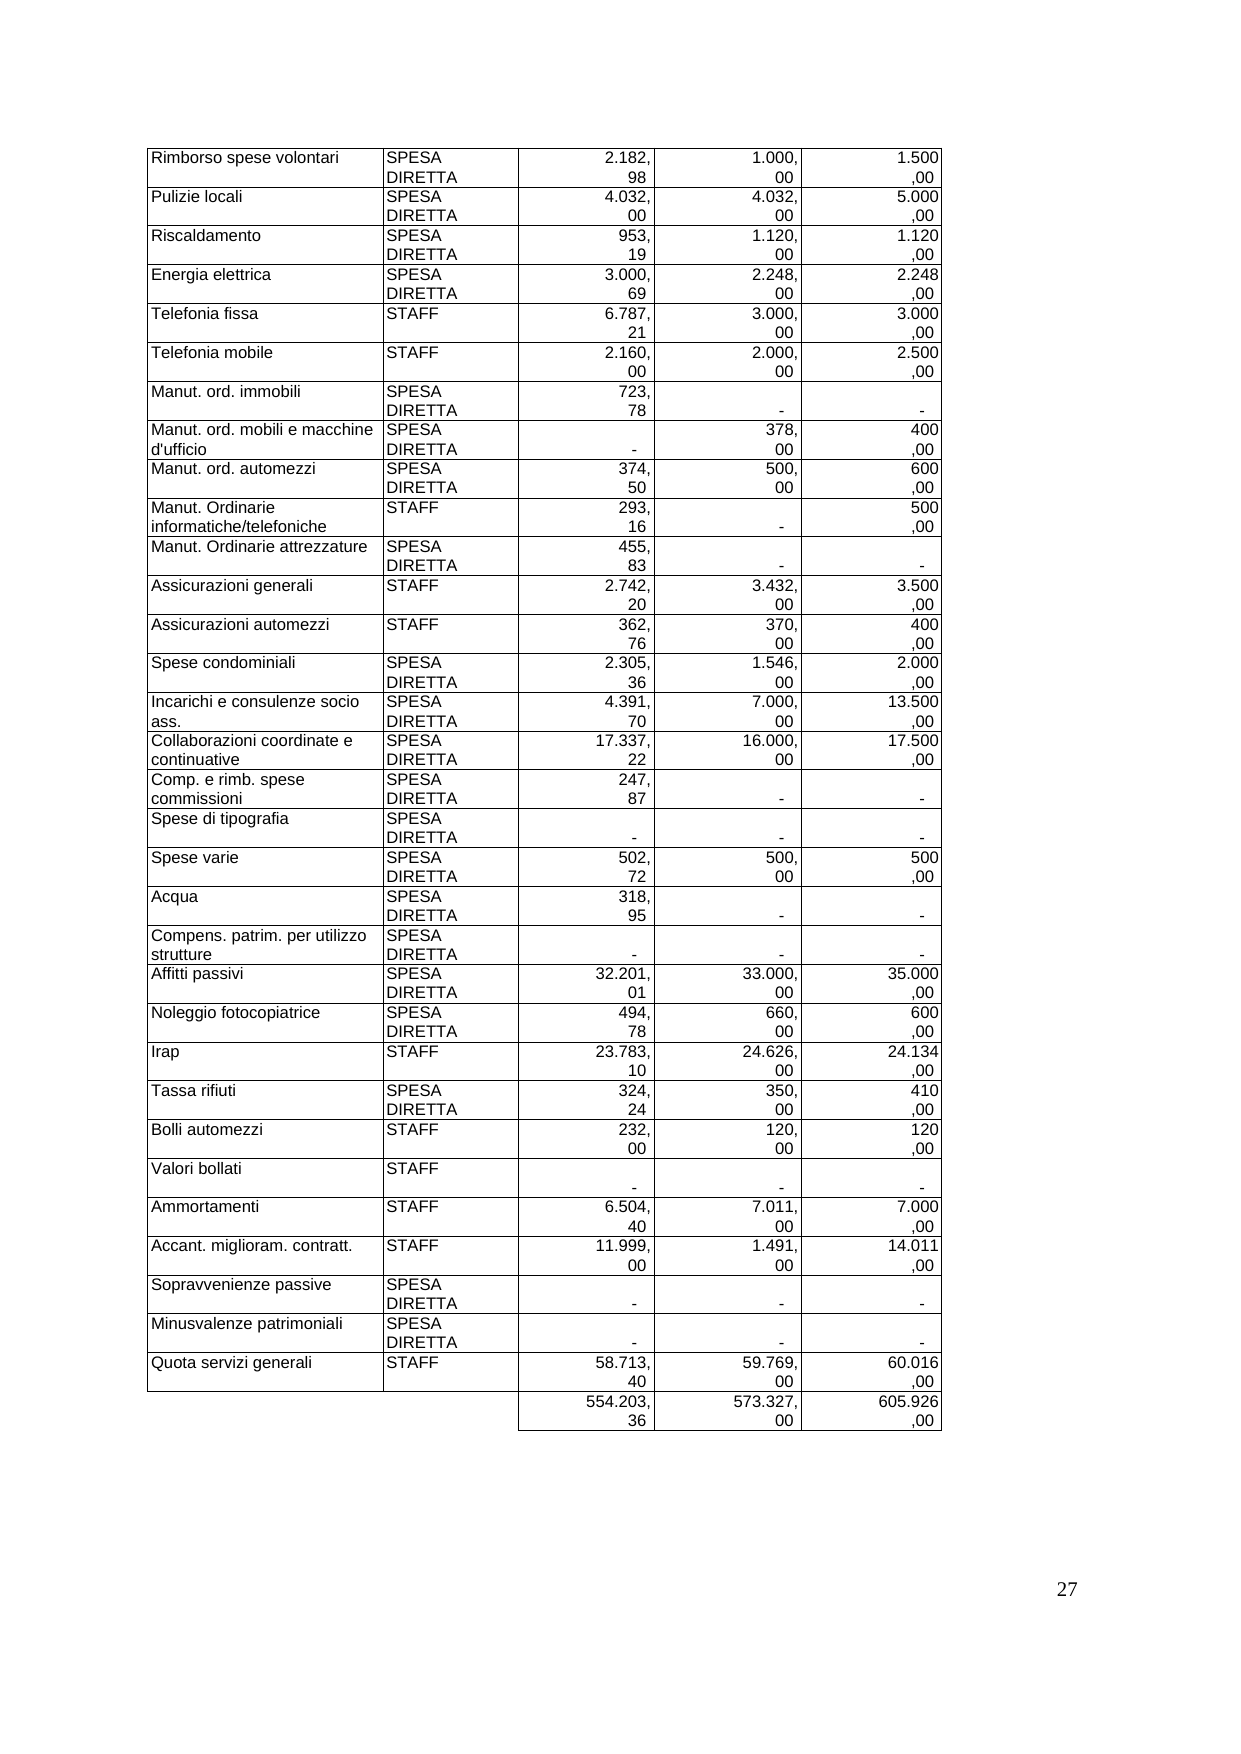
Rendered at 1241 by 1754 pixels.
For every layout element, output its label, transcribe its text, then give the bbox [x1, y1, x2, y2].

table_cell SPESA DIRETTA [384, 149, 518, 187]
table_cell 2.000,00 [655, 343, 801, 381]
table_cell 6.787,21 [519, 304, 654, 342]
table_cell Affitti passivi [148, 965, 383, 1002]
table_cell Compens. patrim. per utilizzo strutture [148, 926, 383, 964]
table_cell STAFF [384, 1198, 518, 1236]
table_cell - [802, 537, 941, 575]
table_cell - [802, 926, 941, 964]
table_cell Noleggio fotocopiatrice [148, 1004, 383, 1041]
table_cell 723,78 [519, 382, 654, 420]
table_cell STAFF [384, 1043, 518, 1080]
table_cell 2.160,00 [519, 343, 654, 381]
table_cell 2.742,20 [519, 576, 654, 614]
table_cell Sopravvenienze passive [148, 1276, 383, 1313]
table_cell 400,00 [802, 421, 941, 458]
table_cell SPESA DIRETTA [384, 809, 518, 847]
table_cell 600,00 [802, 1004, 941, 1041]
table_cell 660,00 [655, 1004, 801, 1041]
table_cell SPESA DIRETTA [384, 965, 518, 1002]
table_cell Spese condominiali [148, 654, 383, 692]
table_cell - [519, 421, 654, 458]
table_cell 7.000,00 [655, 693, 801, 731]
table_cell Bolli automezzi [148, 1120, 383, 1158]
table_cell SPESA DIRETTA [384, 1314, 518, 1352]
table_cell 60.016,00 [802, 1353, 941, 1391]
table_cell - [802, 809, 941, 847]
table_cell 378,00 [655, 421, 801, 458]
table_cell 500,00 [802, 499, 941, 536]
table_cell Manut. ord. automezzi [148, 460, 383, 497]
table_cell 2.248,00 [802, 265, 941, 303]
table_cell 7.000,00 [802, 1198, 941, 1236]
table_cell 2.305,36 [519, 654, 654, 692]
table_cell SPESA DIRETTA [384, 537, 518, 575]
table_cell 1.491,00 [655, 1237, 801, 1274]
table_cell 17.337,22 [519, 732, 654, 769]
table_cell Manut. ord. immobili [148, 382, 383, 420]
table_cell Rimborso spese volontari [148, 149, 383, 187]
table_cell SPESA DIRETTA [384, 1004, 518, 1041]
table_cell 2.000,00 [802, 654, 941, 692]
table_cell 554.203,36 [519, 1392, 654, 1430]
table_cell SPESA DIRETTA [384, 382, 518, 420]
table_cell SPESA DIRETTA [384, 654, 518, 692]
table_cell SPESA DIRETTA [384, 226, 518, 264]
table_cell 410,00 [802, 1081, 941, 1119]
table_cell 7.011,00 [655, 1198, 801, 1236]
table_cell - [655, 1276, 801, 1313]
table_cell Tassa rifiuti [148, 1081, 383, 1119]
table_cell Telefonia mobile [148, 343, 383, 381]
table_cell 120,00 [655, 1120, 801, 1158]
table_cell SPESA DIRETTA [384, 926, 518, 964]
table_cell 13.500,00 [802, 693, 941, 731]
table_cell 247,87 [519, 770, 654, 808]
table_cell STAFF [384, 1120, 518, 1158]
table_cell 4.391,70 [519, 693, 654, 731]
table_cell 324,24 [519, 1081, 654, 1119]
table_cell 600,00 [802, 460, 941, 497]
table_cell 1.120,00 [802, 226, 941, 264]
table_cell Riscaldamento [148, 226, 383, 264]
table_cell - [519, 1159, 654, 1197]
table_cell 5.000,00 [802, 188, 941, 225]
table_cell - [655, 887, 801, 925]
table_cell Valori bollati [148, 1159, 383, 1197]
table_cell Pulizie locali [148, 188, 383, 225]
table_cell 953,19 [519, 226, 654, 264]
table_cell 500,00 [655, 460, 801, 497]
table_cell STAFF [384, 1159, 518, 1197]
table_cell 400,00 [802, 615, 941, 653]
table_cell 3.432,00 [655, 576, 801, 614]
table_cell 58.713,40 [519, 1353, 654, 1391]
table_cell - [655, 770, 801, 808]
table_cell 232,00 [519, 1120, 654, 1158]
table_cell 500,00 [802, 848, 941, 886]
table_cell - [802, 1159, 941, 1197]
table_cell 6.504,40 [519, 1198, 654, 1236]
table_cell 362,76 [519, 615, 654, 653]
table_cell Comp. e rimb. spese commissioni [148, 770, 383, 808]
table_cell 11.999,00 [519, 1237, 654, 1274]
table_cell 33.000,00 [655, 965, 801, 1002]
table_cell SPESA DIRETTA [384, 1081, 518, 1119]
table_cell Ammortamenti [148, 1198, 383, 1236]
table_cell Quota servizi generali [148, 1353, 383, 1391]
table_cell 1.546,00 [655, 654, 801, 692]
table_cell 2.248,00 [655, 265, 801, 303]
table_cell 573.327,00 [655, 1392, 801, 1430]
table_cell Acqua [148, 887, 383, 925]
table_cell SPESA DIRETTA [384, 460, 518, 497]
table_cell - [802, 1314, 941, 1352]
table_cell - [519, 1276, 654, 1313]
table_cell - [655, 499, 801, 536]
table_cell 370,00 [655, 615, 801, 653]
table_cell 17.500,00 [802, 732, 941, 769]
table_cell 23.783,10 [519, 1043, 654, 1080]
table_cell - [655, 537, 801, 575]
table_cell 605.926,00 [802, 1392, 941, 1430]
table_cell 59.769,00 [655, 1353, 801, 1391]
table_cell 500,00 [655, 848, 801, 886]
table_cell SPESA DIRETTA [384, 732, 518, 769]
table_cell 2.500,00 [802, 343, 941, 381]
table_cell 374,50 [519, 460, 654, 497]
table_cell Minusvalenze patrimoniali [148, 1314, 383, 1352]
table_cell - [655, 926, 801, 964]
table_cell [383, 1392, 518, 1430]
table_cell - [655, 1159, 801, 1197]
table_cell 1.120,00 [655, 226, 801, 264]
table_cell Assicurazioni automezzi [148, 615, 383, 653]
table_cell SPESA DIRETTA [384, 693, 518, 731]
table_cell 35.000,00 [802, 965, 941, 1002]
table_cell 1.500,00 [802, 149, 941, 187]
table_cell Assicurazioni generali [148, 576, 383, 614]
table_cell 24.134,00 [802, 1043, 941, 1080]
table_cell SPESA DIRETTA [384, 887, 518, 925]
table_cell 318,95 [519, 887, 654, 925]
table_cell 502,72 [519, 848, 654, 886]
table_cell Spese di tipografia [148, 809, 383, 847]
table_cell 24.626,00 [655, 1043, 801, 1080]
table_cell - [802, 770, 941, 808]
table_cell STAFF [384, 576, 518, 614]
table_cell - [655, 382, 801, 420]
table_cell - [655, 1314, 801, 1352]
table_cell Telefonia fissa [148, 304, 383, 342]
table_cell - [519, 1314, 654, 1352]
table_cell SPESA DIRETTA [384, 421, 518, 458]
table_cell Manut. ord. mobili e macchine d'ufficio [148, 421, 383, 458]
table_cell - [519, 926, 654, 964]
table_cell 293,16 [519, 499, 654, 536]
table_cell 2.182,98 [519, 149, 654, 187]
table_cell 3.500,00 [802, 576, 941, 614]
table_cell 494,78 [519, 1004, 654, 1041]
table_cell 4.032,00 [655, 188, 801, 225]
table_cell STAFF [384, 343, 518, 381]
table_cell - [802, 382, 941, 420]
table_cell STAFF [384, 615, 518, 653]
table_cell SPESA DIRETTA [384, 265, 518, 303]
table_cell 3.000,00 [655, 304, 801, 342]
table_cell 3.000,00 [802, 304, 941, 342]
table_cell - [802, 887, 941, 925]
table_cell SPESA DIRETTA [384, 770, 518, 808]
table_cell SPESA DIRETTA [384, 848, 518, 886]
table_cell STAFF [384, 499, 518, 536]
table_cell Energia elettrica [148, 265, 383, 303]
table_cell Irap [148, 1043, 383, 1080]
table_cell 16.000,00 [655, 732, 801, 769]
table_cell SPESA DIRETTA [384, 1276, 518, 1313]
table_cell 3.000,69 [519, 265, 654, 303]
table_cell Spese varie [148, 848, 383, 886]
table_cell 1.000,00 [655, 149, 801, 187]
table_cell Manut. Ordinarie attrezzature [148, 537, 383, 575]
table_cell 14.011,00 [802, 1237, 941, 1274]
table_cell Incarichi e consulenze socio ass. [148, 693, 383, 731]
table_cell 120,00 [802, 1120, 941, 1158]
table_cell Manut. Ordinarie informatiche/telefoniche [148, 499, 383, 536]
table_cell STAFF [384, 1353, 518, 1391]
table_cell - [802, 1276, 941, 1313]
table_cell Collaborazioni coordinate e continuative [148, 732, 383, 769]
table_cell 350,00 [655, 1081, 801, 1119]
table_cell 32.201,01 [519, 965, 654, 1002]
table_cell [148, 1392, 383, 1430]
table_cell Accant. miglioram. contratt. [148, 1237, 383, 1274]
table_cell SPESA DIRETTA [384, 188, 518, 225]
table_cell STAFF [384, 304, 518, 342]
table_cell 455,83 [519, 537, 654, 575]
table_cell - [655, 809, 801, 847]
table_cell STAFF [384, 1237, 518, 1274]
table_cell 4.032,00 [519, 188, 654, 225]
table_cell - [519, 809, 654, 847]
